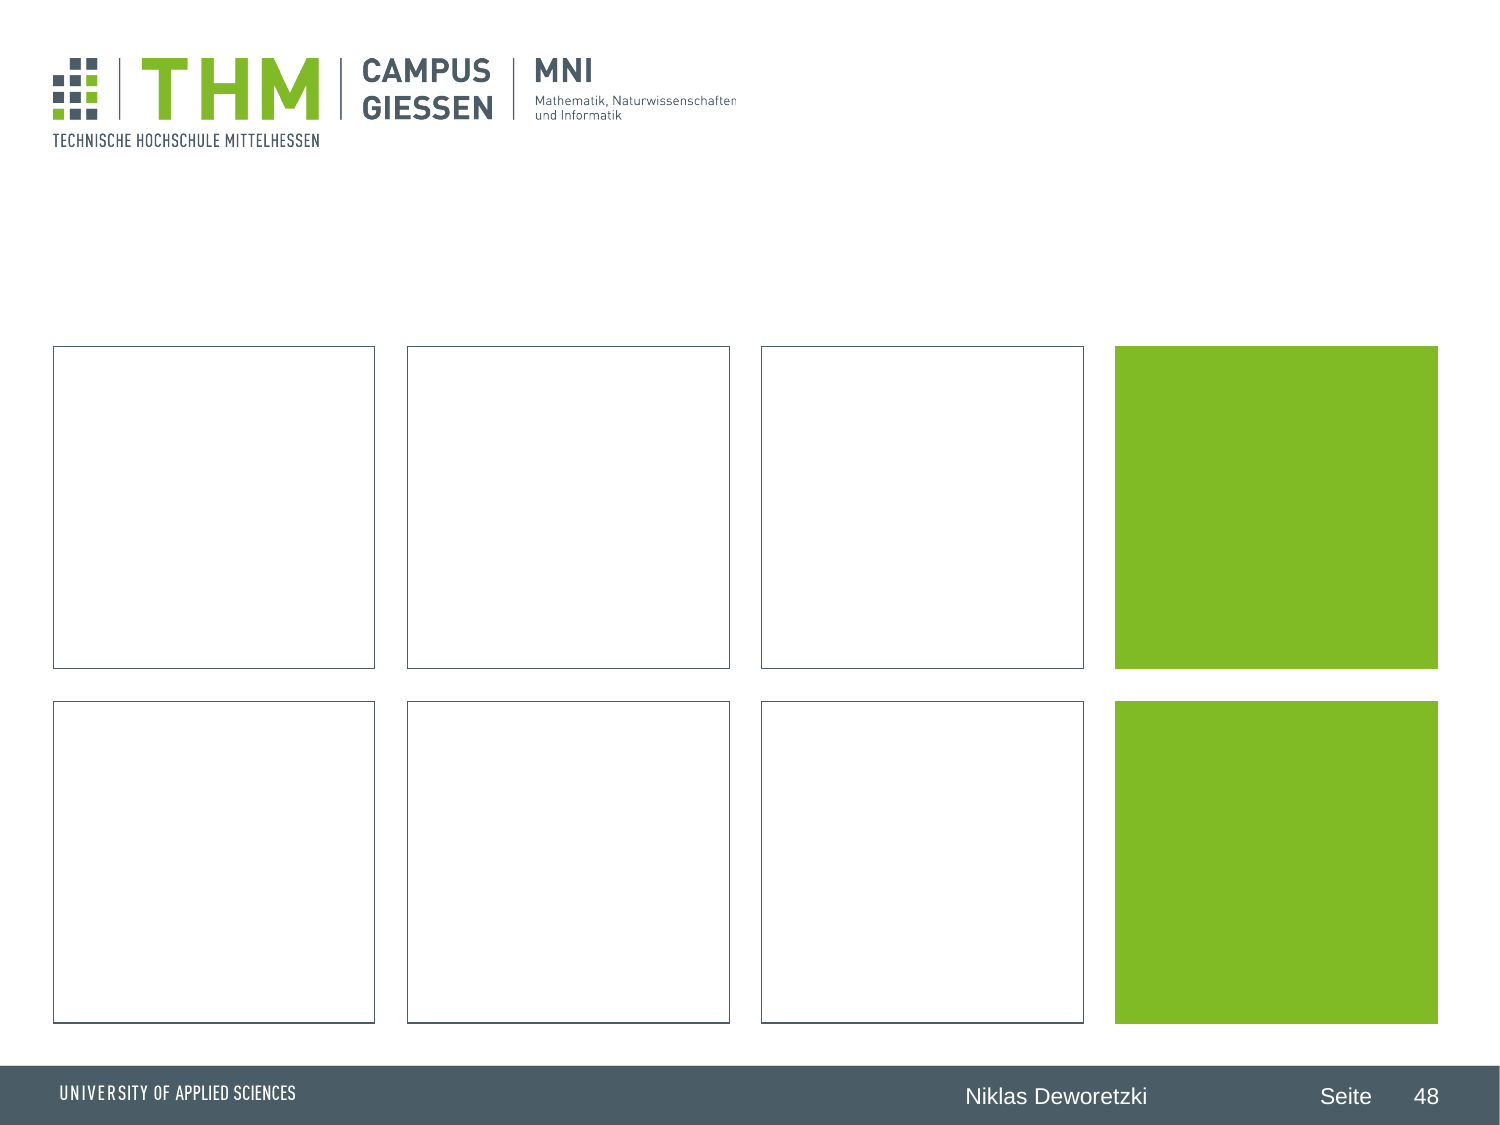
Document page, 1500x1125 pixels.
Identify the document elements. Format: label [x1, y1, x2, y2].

picture [59, 1082, 296, 1104]
picture [53, 58, 736, 147]
slide_number [1376, 1073, 1455, 1118]
